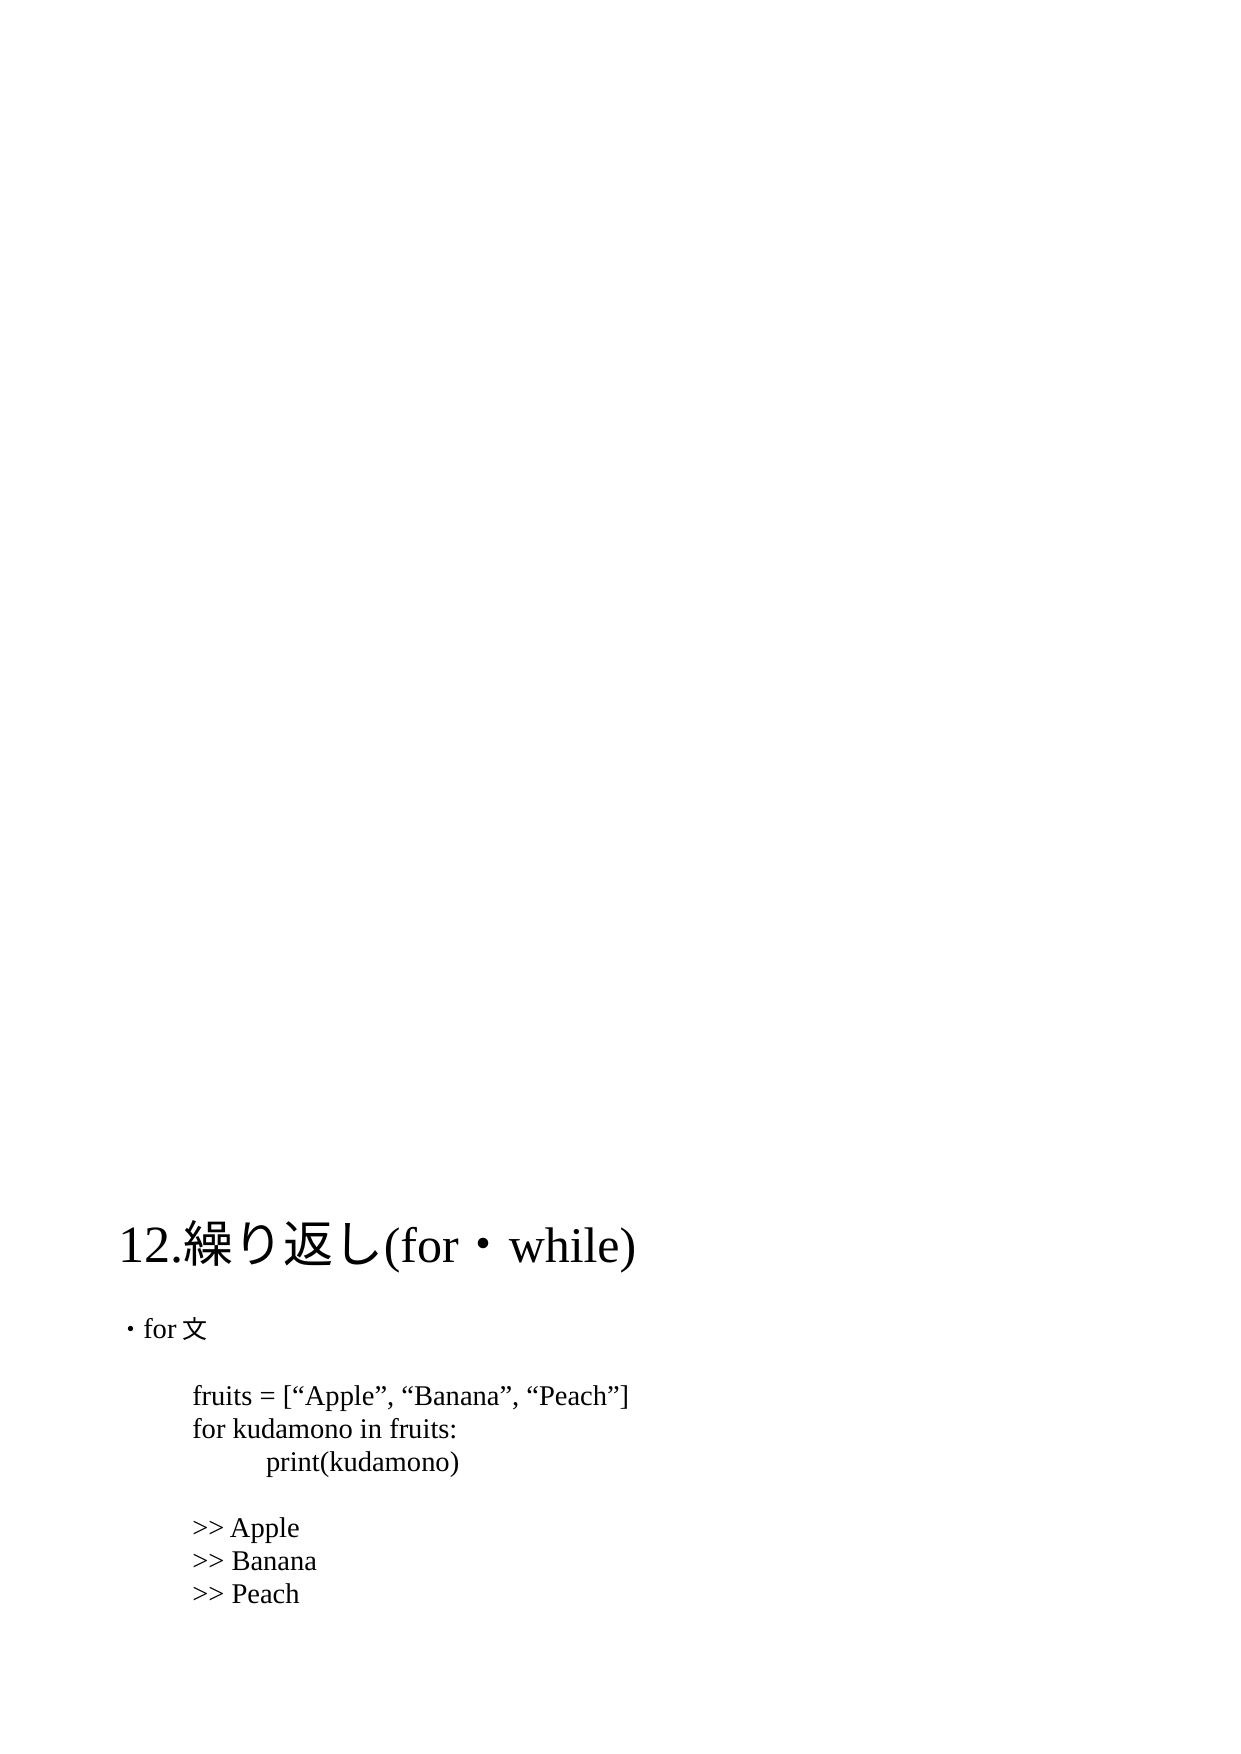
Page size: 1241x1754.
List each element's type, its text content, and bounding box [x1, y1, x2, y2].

text 12.繰り返し(for・while) [118, 1204, 1122, 1277]
text fruits = [“Apple”, “Banana”, “Peach”] [118, 1379, 1122, 1412]
text >> Apple [118, 1511, 1122, 1543]
text ・for文 [118, 1310, 1122, 1346]
text print(kudamono) [118, 1445, 1122, 1478]
text for kudamono in fruits: [118, 1412, 1122, 1445]
text >> Banana [118, 1543, 1122, 1576]
text >> Peach [118, 1576, 1122, 1609]
